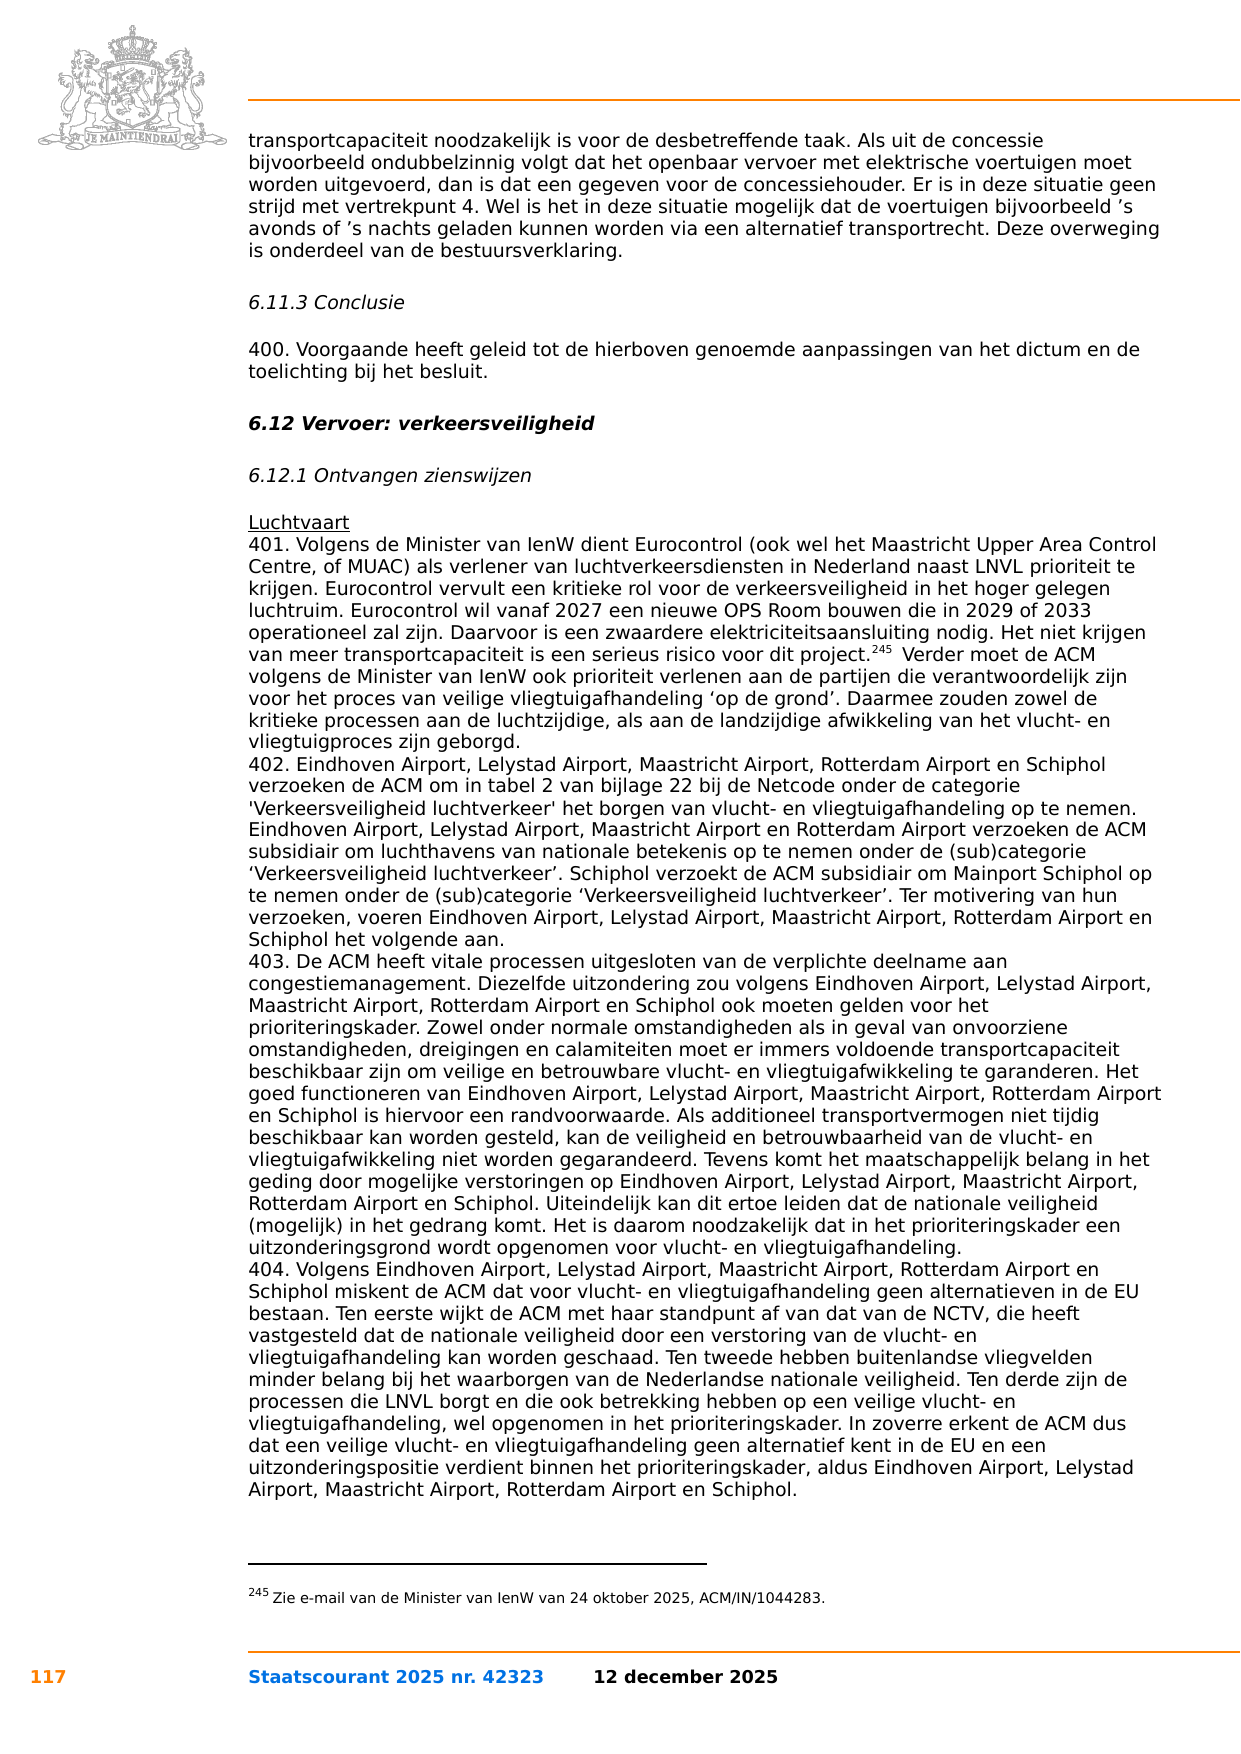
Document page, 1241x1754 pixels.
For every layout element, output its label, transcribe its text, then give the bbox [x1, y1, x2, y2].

text 402. Eindhoven Airport, Lelystad Airport, Maastricht Airport, Rotterdam Airport en Schiphol verzoeken de ACM om in tabel 2 van bijlage 22 bij de Netcode onder de categorie 'Verkeersveiligheid luchtverkeer' het borgen van vlucht- en vliegtuigafhandeling op te nemen. Eindhoven Airport, Lelystad Airport, Maastricht Airport en Rotterdam Airport verzoeken de ACM subsidiair om luchthavens van nationale betekenis op te nemen onder de (sub)categorie ‘Verkeersveiligheid luchtverkeer’. Schiphol verzoekt de ACM subsidiair om Mainport Schiphol op te nemen onder de (sub)categorie ‘Verkeersveiligheid luchtverkeer’. Ter motivering van hun verzoeken, voeren Eindhoven Airport, Lelystad Airport, Maastricht Airport, Rotterdam Airport en Schiphol het volgende aan. [248, 753, 1163, 951]
text 404. Volgens Eindhoven Airport, Lelystad Airport, Maastricht Airport, Rotterdam Airport en Schiphol miskent de ACM dat voor vlucht- en vliegtuigafhandeling geen alternatieven in de EU bestaan. Ten eerste wijkt de ACM met haar standpunt af van dat van de NCTV, die heeft vastgesteld dat de nationale veiligheid door een verstoring van de vlucht- en vliegtuigafhandeling kan worden geschaad. Ten tweede hebben buitenlandse vliegvelden minder belang bij het waarborgen van de Nederlandse nationale veiligheid. Ten derde zijn de processen die LNVL borgt en die ook betrekking hebben op een veilige vlucht- en vliegtuigafhandeling, wel opgenomen in het prioriteringskader. In zoverre erkent de ACM dus dat een veilige vlucht- en vliegtuigafhandeling geen alternatief kent in de EU en een uitzonderingspositie verdient binnen het prioriteringskader, aldus Eindhoven Airport, Lelystad Airport, Maastricht Airport, Rotterdam Airport en Schiphol. [248, 1259, 1163, 1501]
subtitle 6.12.1 Ontvangen zienswijzen [248, 465, 1163, 487]
subtitle 6.12 Vervoer: verkeersveiligheid [248, 413, 1163, 435]
text 401. Volgens de Minister van IenW dient Eurocontrol (ook wel het Maastricht Upper Area Control Centre, of MUAC) als verlener van luchtverkeersdiensten in Nederland naast LNVL prioriteit te krijgen. Eurocontrol vervult een kritieke rol voor de verkeersveiligheid in het hoger gelegen luchtruim. Eurocontrol wil vanaf 2027 een nieuwe OPS Room bouwen die in 2029 of 2033 operationeel zal zijn. Daarvoor is een zwaardere elektriciteitsaansluiting nodig. Het niet krijgen van meer transportcapaciteit is een serieus risico voor dit project. Verder moet de ACM volgens de Minister van IenW ook prioriteit verlenen aan de partijen die verantwoordelijk zijn voor het proces van veilige vliegtuigafhandeling ‘op de grond’. Daarmee zouden zowel de kritieke processen aan de luchtzijdige, als aan de landzijdige afwikkeling van het vlucht- en vliegtuigproces zijn geborgd. [248, 534, 1163, 753]
text 403. De ACM heeft vitale processen uitgesloten van de verplichte deelname aan congestiemanagement. Diezelfde uitzondering zou volgens Eindhoven Airport, Lelystad Airport, Maastricht Airport, Rotterdam Airport en Schiphol ook moeten gelden voor het prioriteringskader. Zowel onder normale omstandigheden als in geval van onvoorziene omstandigheden, dreigingen en calamiteiten moet er immers voldoende transportcapaciteit beschikbaar zijn om veilige en betrouwbare vlucht- en vliegtuigafwikkeling te garanderen. Het goed functioneren van Eindhoven Airport, Lelystad Airport, Maastricht Airport, Rotterdam Airport en Schiphol is hiervoor een randvoorwaarde. Als additioneel transportvermogen niet tijdig beschikbaar kan worden gesteld, kan de veiligheid en betrouwbaarheid van de vlucht- en vliegtuigafwikkeling niet worden gegarandeerd. Tevens komt het maatschappelijk belang in het geding door mogelijke verstoringen op Eindhoven Airport, Lelystad Airport, Maastricht Airport, Rotterdam Airport en Schiphol. Uiteindelijk kan dit ertoe leiden dat de nationale veiligheid (mogelijk) in het gedrang komt. Het is daarom noodzakelijk dat in het prioriteringskader een uitzonderingsgrond wordt opgenomen voor vlucht- en vliegtuigafhandeling. [248, 951, 1163, 1259]
subtitle 6.11.3 Conclusie [248, 292, 1163, 314]
text Zie e-mail van de Minister van IenW van 24 oktober 2025, ACM/IN/1044283. [248, 1586, 1163, 1608]
text 400. Voorgaande heeft geleid tot de hierboven genoemde aanpassingen van het dictum en de toelichting bij het besluit. [248, 339, 1163, 383]
text transportcapaciteit noodzakelijk is voor de desbetreffende taak. Als uit de concessie bijvoorbeeld ondubbelzinnig volgt dat het openbaar vervoer met elektrische voertuigen moet worden uitgevoerd, dan is dat een gegeven voor de concessiehouder. Er is in deze situatie geen strijd met vertrekpunt 4. Wel is het in deze situatie mogelijk dat de voertuigen bijvoorbeeld ’s avonds of ’s nachts geladen kunnen worden via een alternatief transportrecht. Deze overweging is onderdeel van de bestuursverklaring. [248, 130, 1163, 262]
picture [38, 25, 227, 150]
subtitle Luchtvaart [248, 512, 1163, 534]
